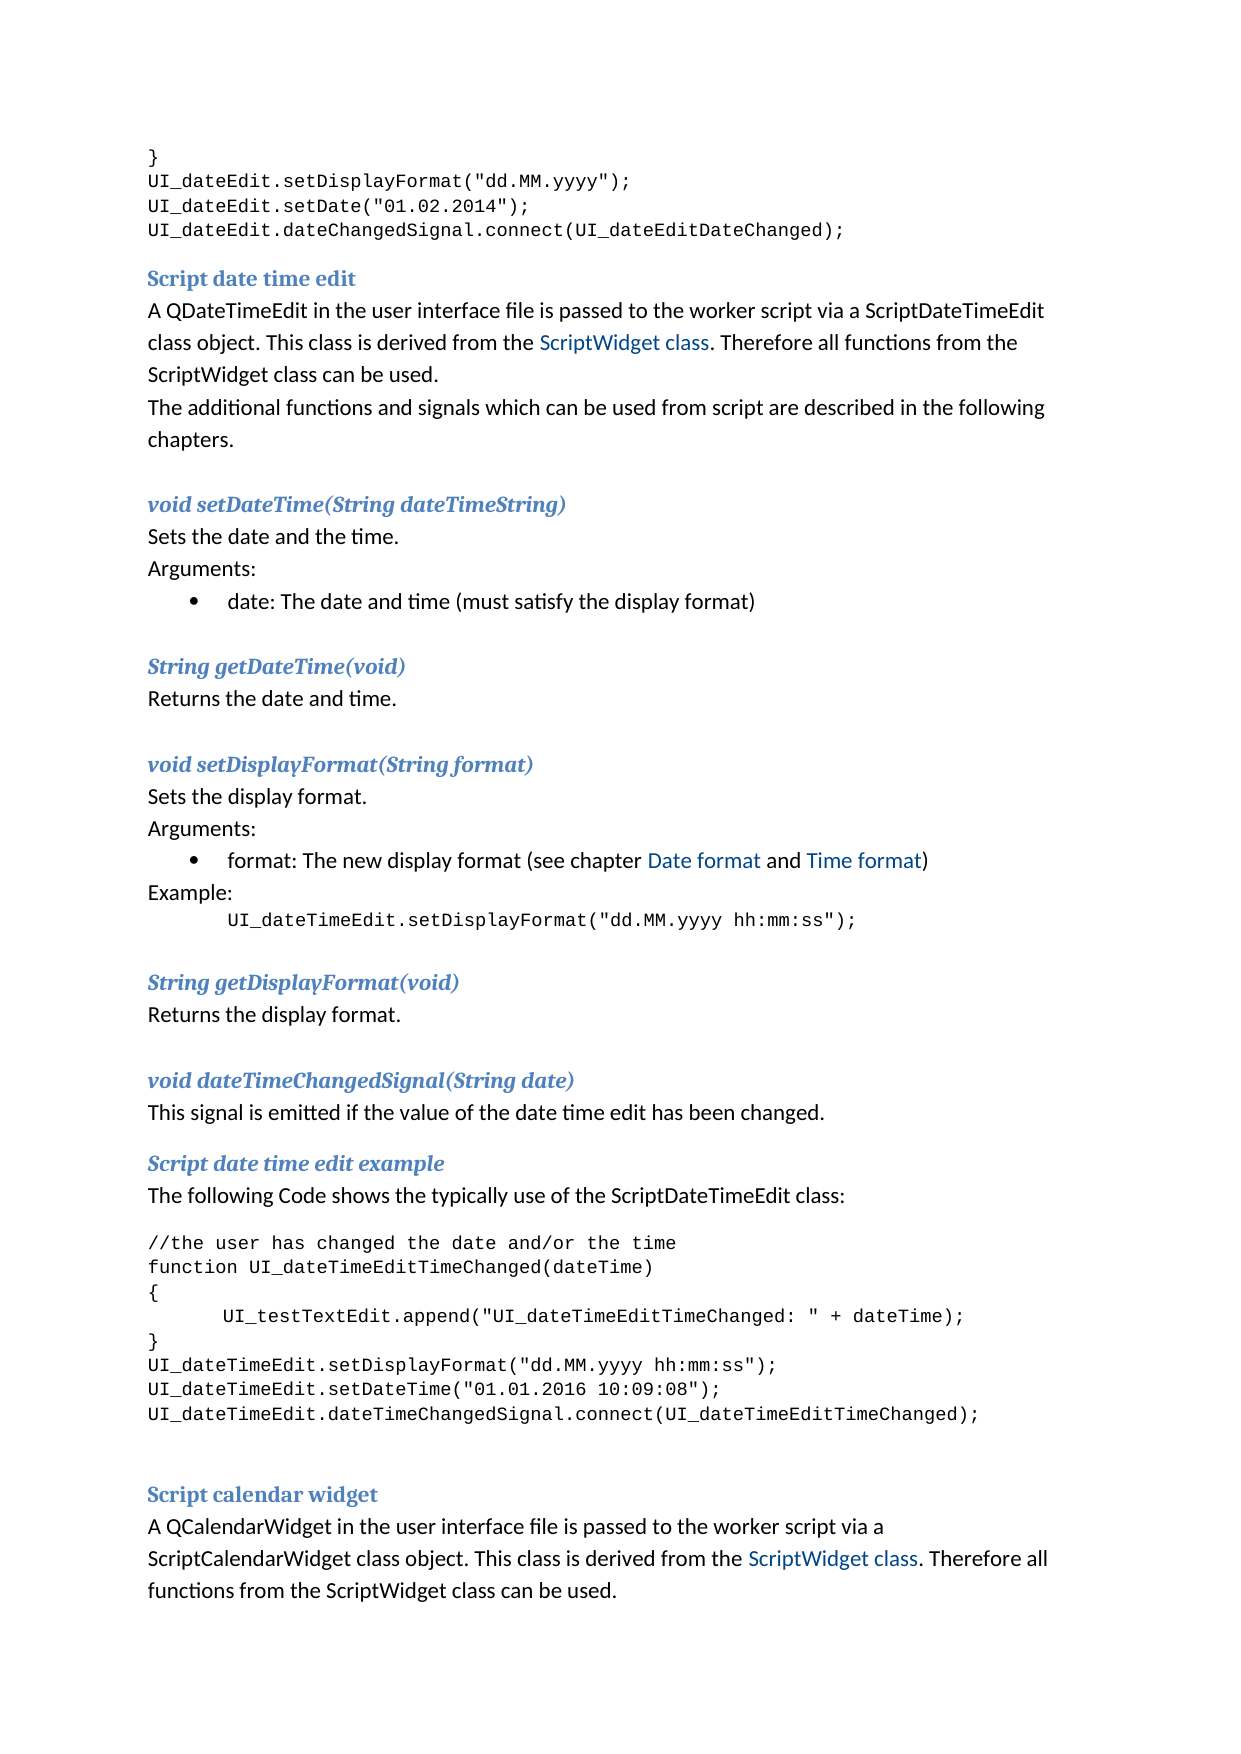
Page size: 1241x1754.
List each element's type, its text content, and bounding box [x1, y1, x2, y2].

text Sets the display format. [148, 782, 1093, 810]
text UI_dateEdit.dateChangedSignal.connect(UI_dateEditDateChanged); [148, 221, 1093, 242]
text The following Code shows the typically use of the ScriptDateTimeEdit class: [148, 1181, 1093, 1209]
text } [148, 148, 1093, 169]
text UI_dateEdit.setDisplayFormat("dd.MM.yyyy"); [148, 172, 1093, 193]
text Returns the display format. [148, 1000, 1093, 1028]
text Arguments: [148, 554, 1093, 583]
text UI_dateEdit.setDate("01.02.2014"); [148, 196, 1093, 218]
subtitle Script calendar widget [148, 1482, 1093, 1508]
text This signal is emitted if the value of the date time edit has been changed. [148, 1098, 1093, 1126]
list date: The date and time (must satisfy the display format) [190, 587, 1093, 615]
text A QCalendarWidget in the user interface file is passed to the worker script via a ScriptCalendarWidget class object. This class is derived from the ScriptWidget class. Therefore all functions from the ScriptWidget class can be used. [148, 1512, 1093, 1604]
list Example: [148, 878, 1093, 906]
text UI_dateTimeEdit.dateTimeChangedSignal.connect(UI_dateTimeEditTimeChanged); [148, 1404, 1093, 1426]
text The additional functions and signals which can be used from script are described in the following chapters. [148, 393, 1093, 453]
subtitle String getDateTime(void) [148, 654, 1093, 680]
text UI_testTextEdit.append("UI_dateTimeEditTimeChanged: " + dateTime); [148, 1307, 1093, 1328]
subtitle void dateTimeChangedSignal(String date) [148, 1067, 1093, 1094]
subtitle String getDisplayFormat(void) [148, 970, 1093, 996]
text function UI_dateTimeEditTimeChanged(dateTime) [148, 1258, 1093, 1279]
subtitle void setDateTime(String dateTimeString) [148, 492, 1093, 518]
text Returns the date and time. [148, 684, 1093, 712]
subtitle Script date time edit example [148, 1151, 1093, 1177]
text Sets the date and the time. [148, 522, 1093, 550]
text //the user has changed the date and/or the time [148, 1234, 1093, 1255]
subtitle Script date time edit [148, 266, 1093, 292]
list format: The new display format (see chapter Date format and Time format) [190, 846, 1093, 874]
text } [148, 1331, 1093, 1353]
text Arguments: [148, 814, 1093, 842]
text UI_dateTimeEdit.setDateTime("01.01.2016 10:09:08"); [148, 1380, 1093, 1401]
list UI_dateTimeEdit.setDisplayFormat("dd.MM.yyyy hh:mm:ss"); [190, 911, 1093, 932]
subtitle void setDisplayFormat(String format) [148, 752, 1093, 778]
text { [148, 1283, 1093, 1304]
text UI_dateTimeEdit.setDisplayFormat("dd.MM.yyyy hh:mm:ss"); [148, 1356, 1093, 1377]
text A QDateTimeEdit in the user interface file is passed to the worker script via a ScriptDateTimeEdit class object. This class is derived from the ScriptWidget class. Therefore all functions from the ScriptWidget class can be used. [148, 296, 1093, 388]
